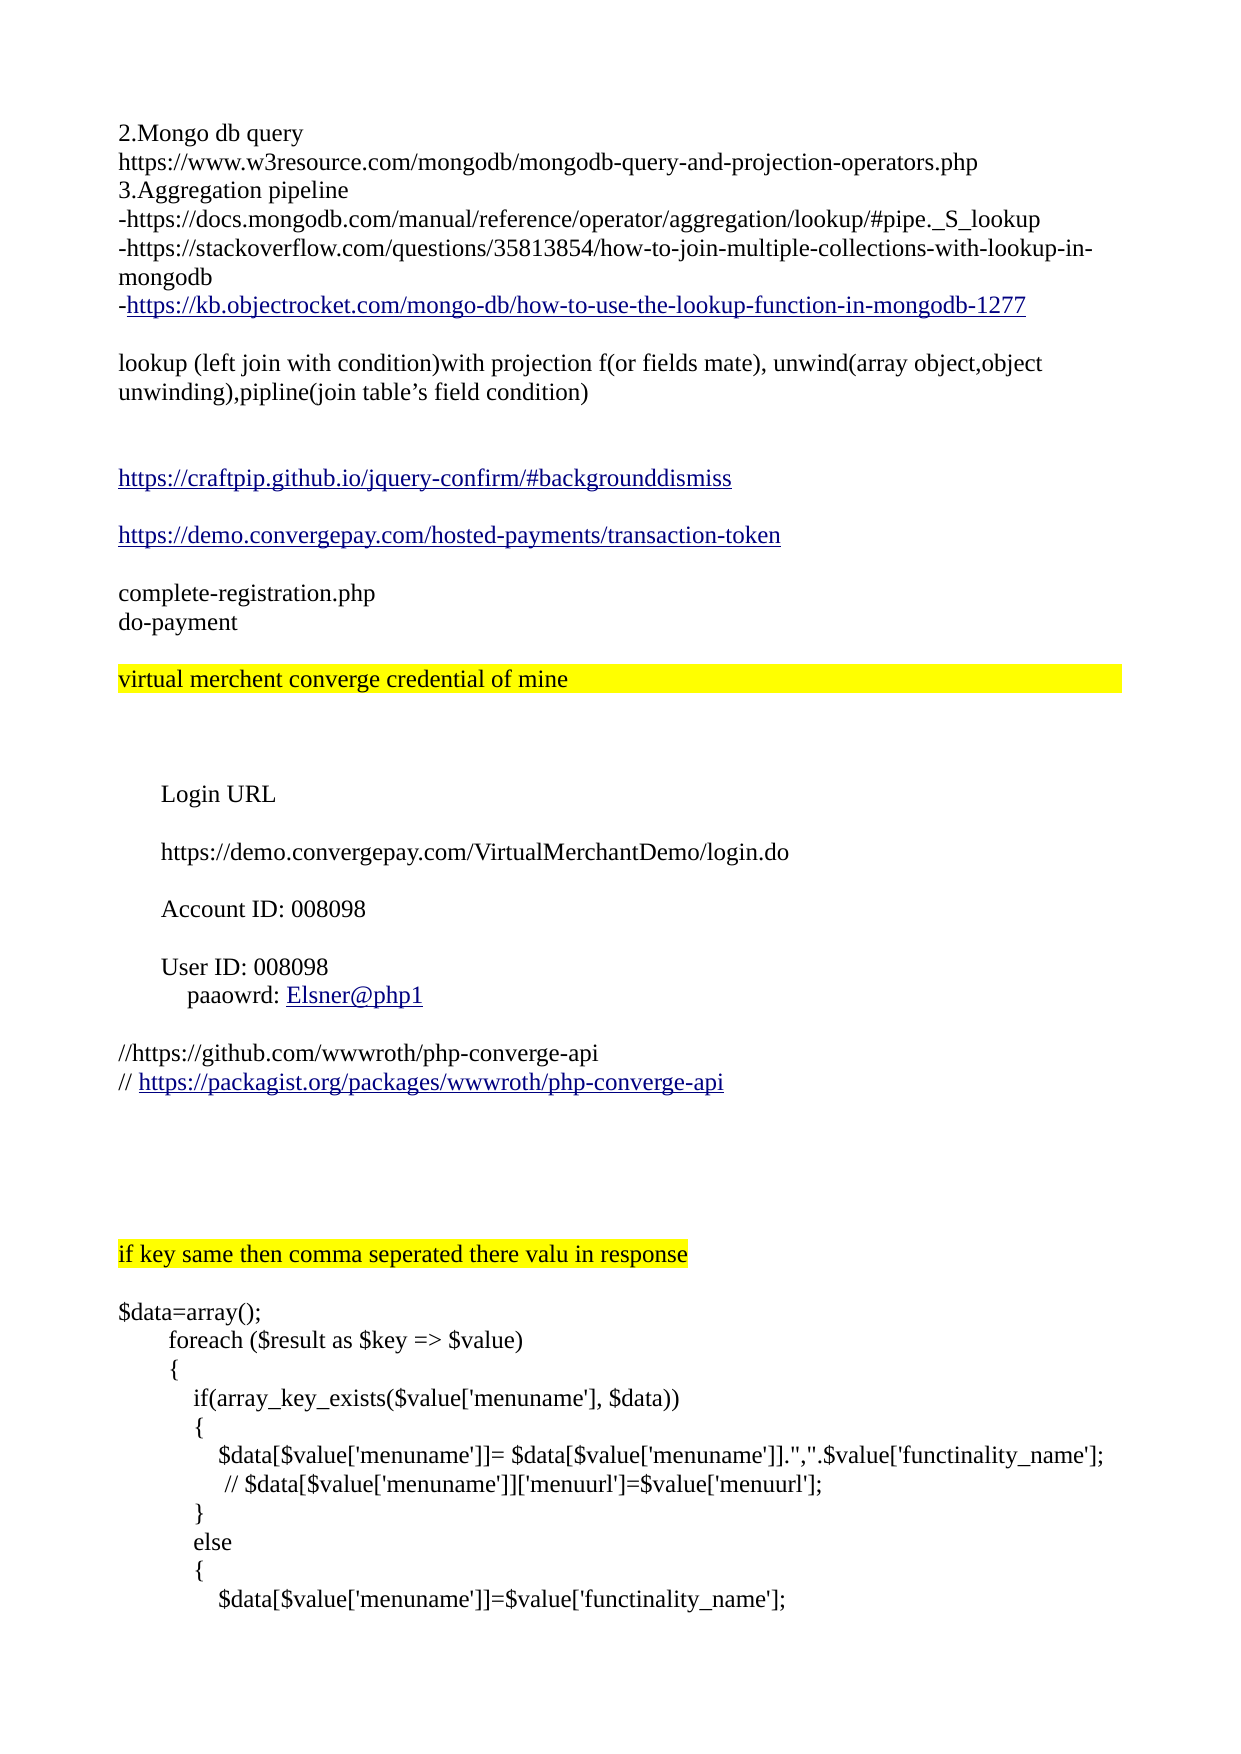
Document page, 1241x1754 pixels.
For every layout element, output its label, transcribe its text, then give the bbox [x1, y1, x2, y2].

text { [118, 1412, 1122, 1441]
text Account ID: 008098 [118, 894, 1122, 923]
text -https://docs.mongodb.com/manual/reference/operator/aggregation/lookup/#pipe._S_lookup [118, 204, 1122, 233]
text complete-registration.php [118, 578, 1122, 607]
text Login URL [118, 779, 1122, 808]
text virtual merchent converge credential of mine [118, 664, 1122, 693]
text $data=array(); [118, 1297, 1122, 1326]
text -https://kb.objectrocket.com/mongo-db/how-to-use-the-lookup-function-in-mongodb-1277 [118, 291, 1122, 319]
text 2.Mongo db query [118, 118, 1122, 147]
text // $data[$value['menuname']]['menuurl']=$value['menuurl']; [118, 1469, 1122, 1498]
text //https://github.com/wwwroth/php-converge-api [118, 1038, 1122, 1067]
text User ID: 008098 [118, 952, 1122, 981]
text https://demo.convergepay.com/VirtualMerchantDemo/login.do [118, 837, 1122, 866]
text { [118, 1354, 1122, 1383]
text else [118, 1527, 1122, 1556]
text do-payment [118, 607, 1122, 636]
text https://demo.convergepay.com/hosted-payments/transaction-token [118, 521, 1122, 549]
text if key same then comma seperated there valu in response [118, 1239, 1122, 1268]
text { [118, 1556, 1122, 1584]
text https://www.w3resource.com/mongodb/mongodb-query-and-projection-operators.php [118, 147, 1122, 176]
text paaowrd: Elsner@php1 [118, 981, 1122, 1009]
text -https://stackoverflow.com/questions/35813854/how-to-join-multiple-collections-with-lookup-in-mongodb [118, 233, 1122, 291]
text $data[$value['menuname']]=$value['functinality_name']; [118, 1584, 1122, 1613]
text 3.Aggregation pipeline [118, 176, 1122, 204]
text foreach ($result as $key => $value) [118, 1326, 1122, 1354]
text $data[$value['menuname']]= $data[$value['menuname']].",".$value['functinality_name']; [118, 1441, 1122, 1469]
text if(array_key_exists($value['menuname'], $data)) [118, 1383, 1122, 1412]
text // https://packagist.org/packages/wwwroth/php-converge-api [118, 1067, 1122, 1096]
text } [118, 1498, 1122, 1527]
text https://craftpip.github.io/jquery-confirm/#backgrounddismiss [118, 463, 1122, 492]
text lookup (left join with condition)with projection f(or fields mate), unwind(array object,object unwinding),pipline(join table’s field condition) [118, 348, 1122, 406]
